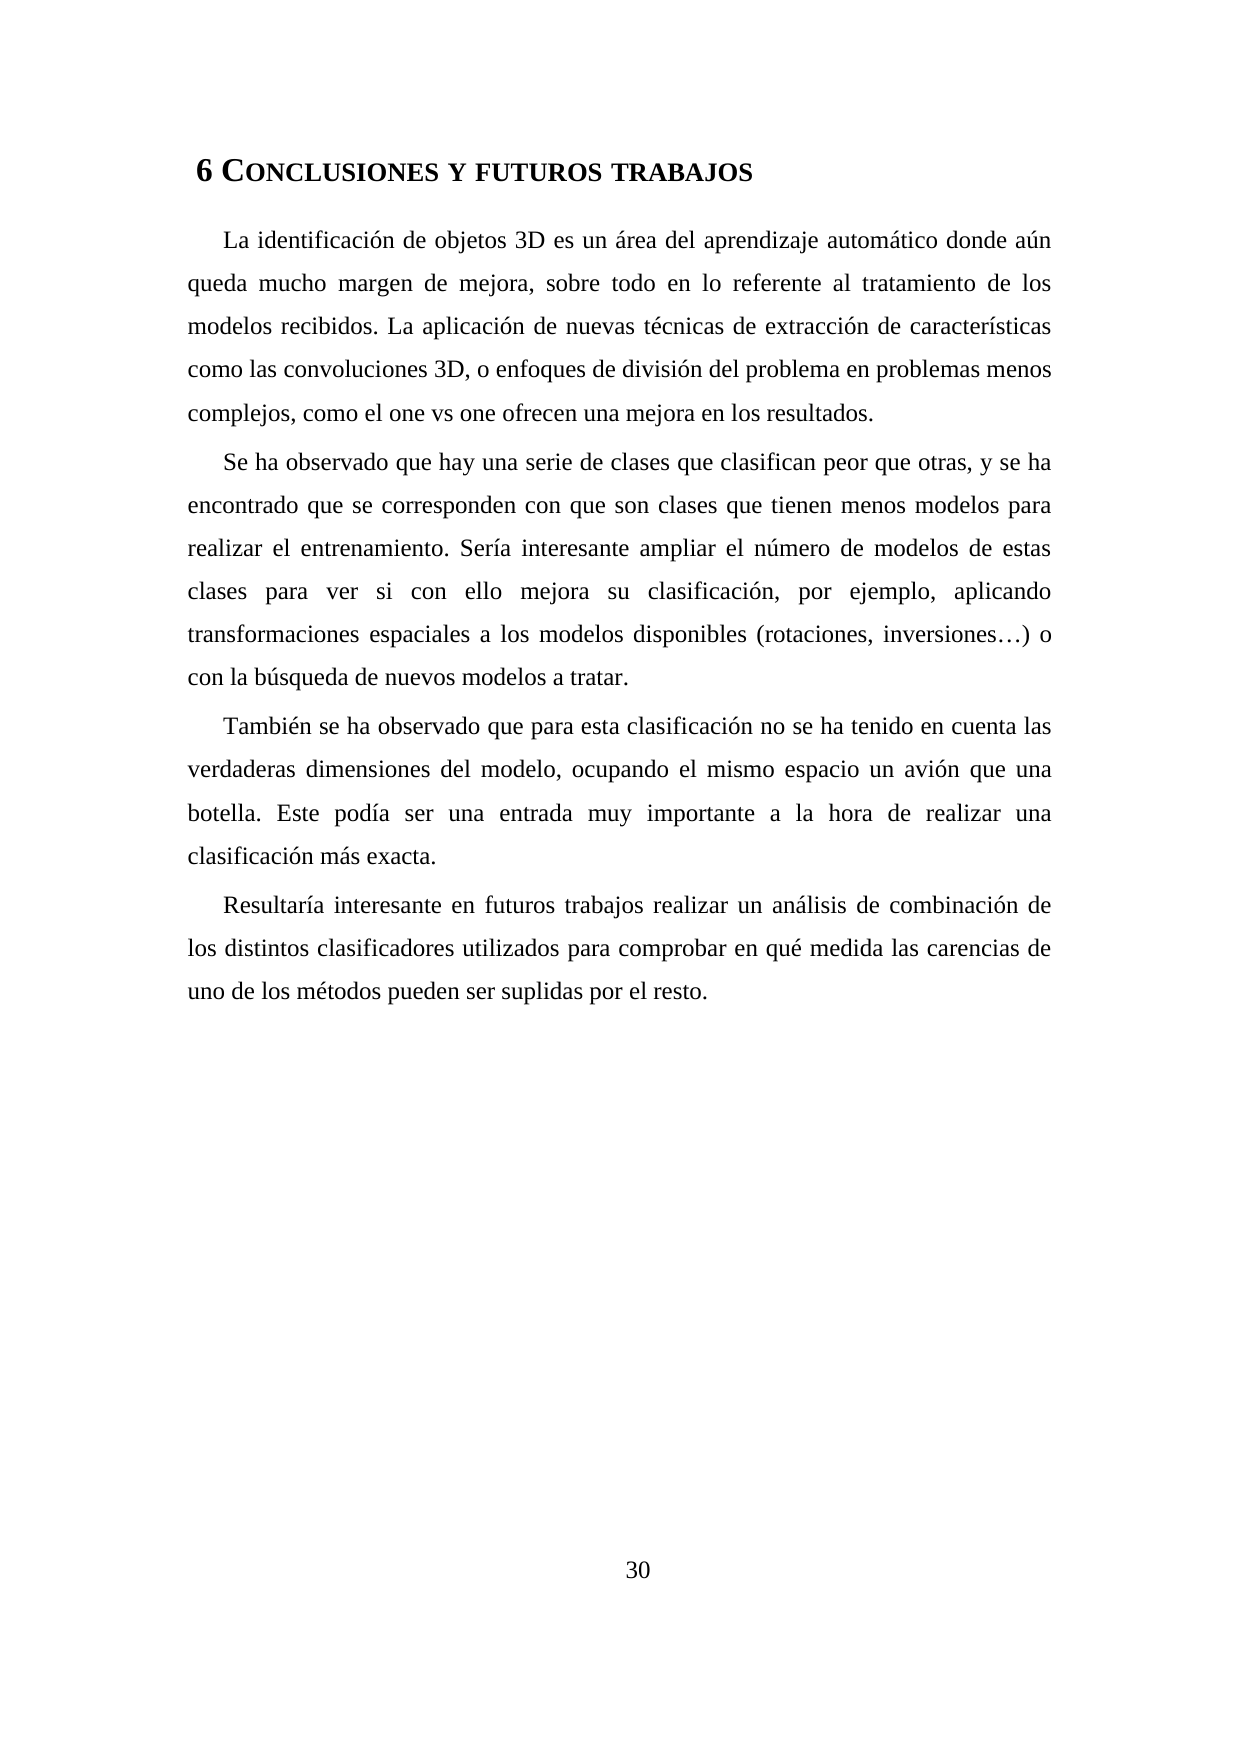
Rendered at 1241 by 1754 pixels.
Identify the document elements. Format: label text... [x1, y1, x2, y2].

text La identificación de objetos 3D es un área del aprendizaje automático donde aún queda mucho margen de mejora, sobre todo en lo referente al tratamiento de los modelos recibidos. La aplicación de nuevas técnicas de extracción de características como las convoluciones 3D, o enfoques de división del problema en problemas menos complejos, como el one vs one ofrecen una mejora en los resultados. [187, 225, 1053, 426]
text Se ha observado que hay una serie de clases que clasifican peor que otras, y se ha encontrado que se corresponden con que son clases que tienen menos modelos para realizar el entrenamiento. Sería interesante ampliar el número de modelos de estas clases para ver si con ello mejora su clasificación, por ejemplo, aplicando transformaciones espaciales a los modelos disponibles (rotaciones, inversiones…) o con la búsqueda de nuevos modelos a tratar. [187, 447, 1053, 691]
text Resultaría interesante en futuros trabajos realizar un análisis de combinación de los distintos clasificadores utilizados para comprobar en qué medida las carencias de uno de los métodos pueden ser suplidas por el resto. [187, 890, 1053, 1005]
subtitle Conclusiones y futuros trabajos [187, 150, 1053, 188]
text También se ha observado que para esta clasificación no se ha tenido en cuenta las verdaderas dimensiones del modelo, ocupando el mismo espacio un avión que una botella. Este podía ser una entrada muy importante a la hora de realizar una clasificación más exacta. [187, 711, 1053, 869]
